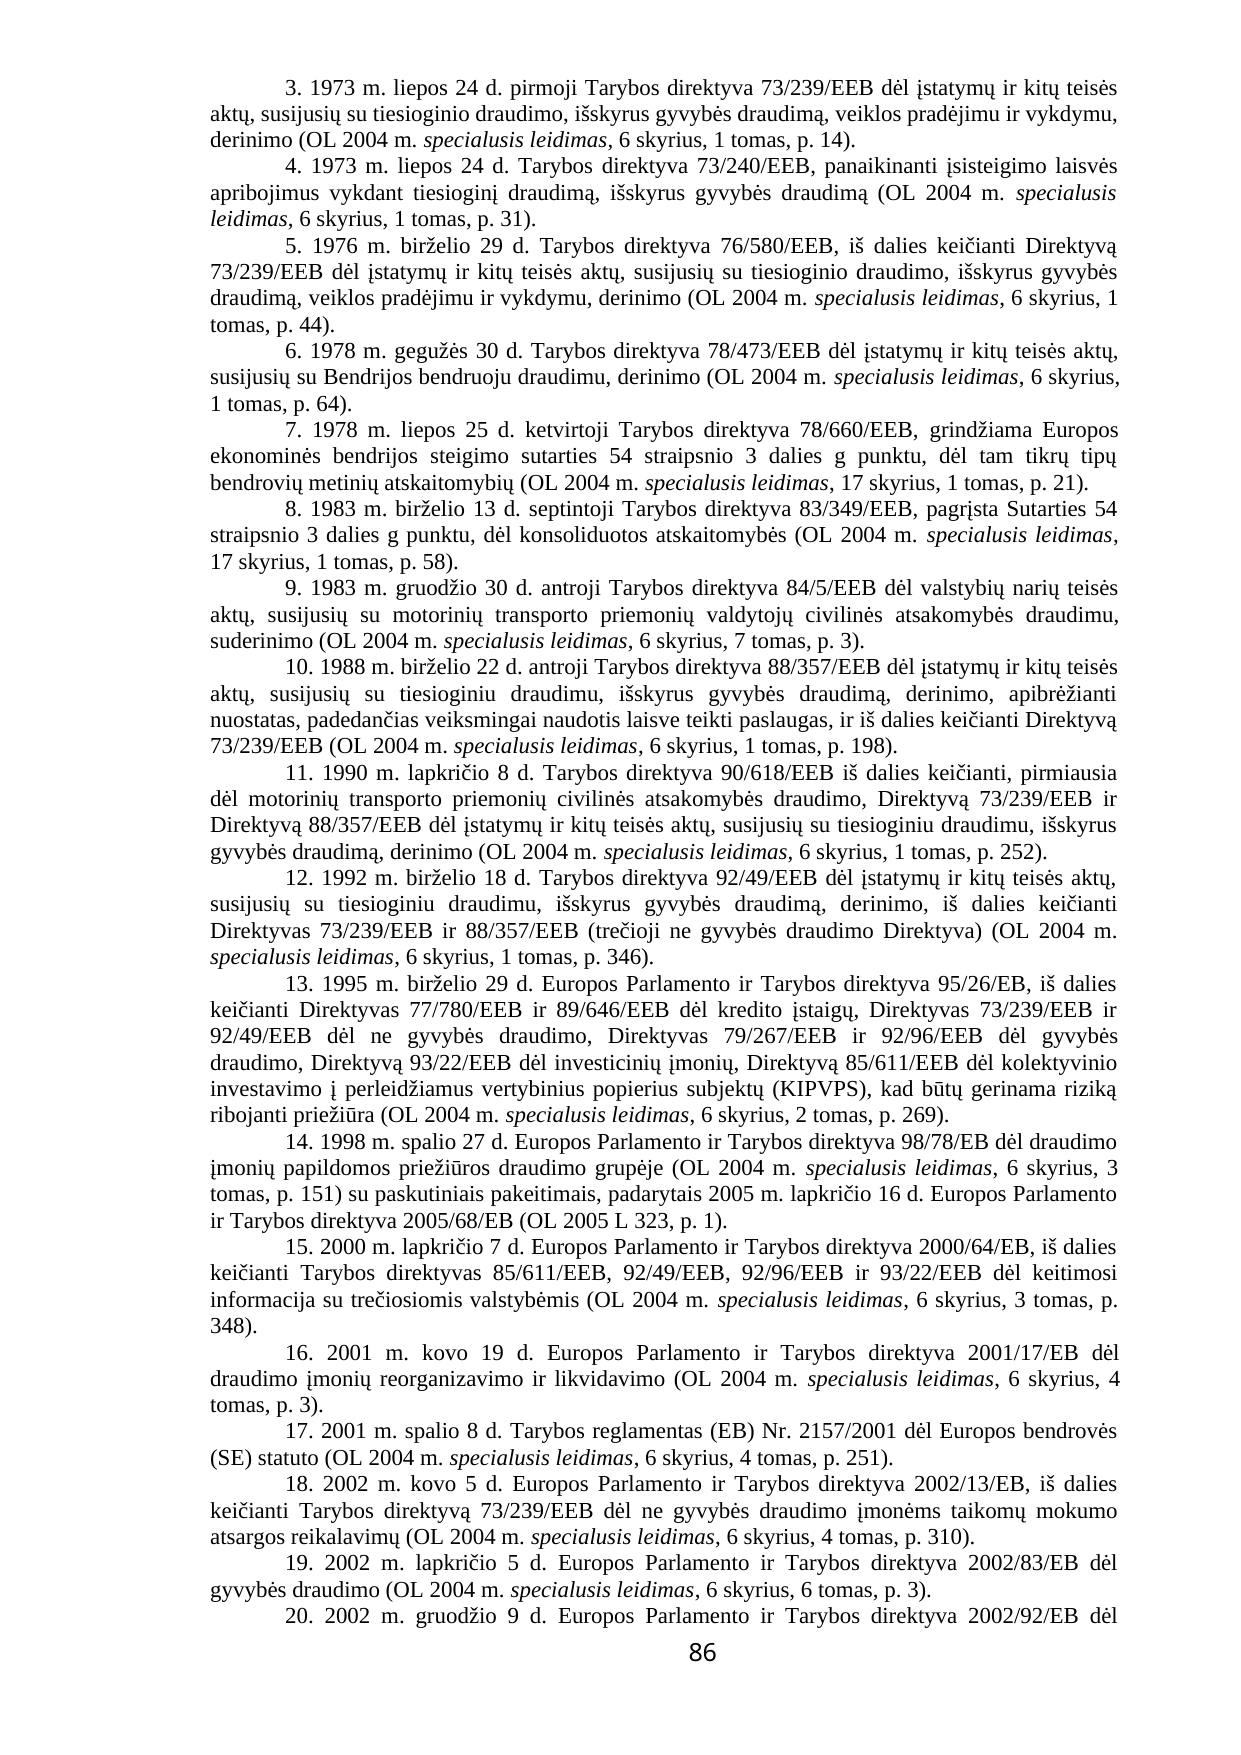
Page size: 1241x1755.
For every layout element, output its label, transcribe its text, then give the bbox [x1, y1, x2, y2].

text 6. 1978 m. gegužės 30 d. Tarybos direktyva 78/473/EEB dėl įstatymų ir kitų teisės aktų, susijusių su Bendrijos bendruoju draudimu, derinimo (OL 2004 m. specialusis leidimas, 6 skyrius, 1 tomas, p. 64). [210, 337, 1120, 416]
text 7. 1978 m. liepos 25 d. ketvirtoji Tarybos direktyva 78/660/EEB, grindžiama Europos ekonominės bendrijos steigimo sutarties 54 straipsnio 3 dalies g punktu, dėl tam tikrų tipų bendrovių metinių atskaitomybių (OL 2004 m. specialusis leidimas, 17 skyrius, 1 tomas, p. 21). [210, 416, 1118, 495]
text 12. 1992 m. birželio 18 d. Tarybos direktyva 92/49/EEB dėl įstatymų ir kitų teisės aktų, susijusių su tiesioginiu draudimu, išskyrus gyvybės draudimą, derinimo, iš dalies keičianti Direktyvas 73/239/EEB ir 88/357/EEB (trečioji ne gyvybės draudimo Direktyva) (OL 2004 m. specialusis leidimas, 6 skyrius, 1 tomas, p. 346). [210, 864, 1118, 969]
text 18. 2002 m. kovo 5 d. Europos Parlamento ir Tarybos direktyva 2002/13/EB, iš dalies keičianti Tarybos direktyvą 73/239/EEB dėl ne gyvybės draudimo įmonėms taikomų mokumo atsargos reikalavimų (OL 2004 m. specialusis leidimas, 6 skyrius, 4 tomas, p. 310). [210, 1470, 1118, 1549]
text 20. 2002 m. gruodžio 9 d. Europos Parlamento ir Tarybos direktyva 2002/92/EB dėl [210, 1602, 1118, 1628]
text 15. 2000 m. lapkričio 7 d. Europos Parlamento ir Tarybos direktyva 2000/64/EB, iš dalies keičianti Tarybos direktyvas 85/611/EEB, 92/49/EEB, 92/96/EEB ir 93/22/EEB dėl keitimosi informacija su trečiosiomis valstybėmis (OL 2004 m. specialusis leidimas, 6 skyrius, 3 tomas, p. 348). [210, 1233, 1118, 1338]
text 9. 1983 m. gruodžio 30 d. antroji Tarybos direktyva 84/5/EEB dėl valstybių narių teisės aktų, susijusių su motorinių transporto priemonių valdytojų civilinės atsakomybės draudimu, suderinimo (OL 2004 m. specialusis leidimas, 6 skyrius, 7 tomas, p. 3). [210, 574, 1120, 653]
text 8. 1983 m. birželio 13 d. septintoji Tarybos direktyva 83/349/EEB, pagrįsta Sutarties 54 straipsnio 3 dalies g punktu, dėl konsoliduotos atskaitomybės (OL 2004 m. specialusis leidimas, 17 skyrius, 1 tomas, p. 58). [210, 495, 1118, 574]
text 16. 2001 m. kovo 19 d. Europos Parlamento ir Tarybos direktyva 2001/17/EB dėl draudimo įmonių reorganizavimo ir likvidavimo (OL 2004 m. specialusis leidimas, 6 skyrius, 4 tomas, p. 3). [210, 1338, 1120, 1418]
text 19. 2002 m. lapkričio 5 d. Europos Parlamento ir Tarybos direktyva 2002/83/EB dėl gyvybės draudimo (OL 2004 m. specialusis leidimas, 6 skyrius, 6 tomas, p. 3). [210, 1549, 1118, 1602]
text 13. 1995 m. birželio 29 d. Europos Parlamento ir Tarybos direktyva 95/26/EB, iš dalies keičianti Direktyvas 77/780/EEB ir 89/646/EEB dėl kredito įstaigų, Direktyvas 73/239/EEB ir 92/49/EEB dėl ne gyvybės draudimo, Direktyvas 79/267/EEB ir 92/96/EEB dėl gyvybės draudimo, Direktyvą 93/22/EEB dėl investicinių įmonių, Direktyvą 85/611/EEB dėl kolektyvinio investavimo į perleidžiamus vertybinius popierius subjektų (KIPVPS), kad būtų gerinama riziką ribojanti priežiūra (OL 2004 m. specialusis leidimas, 6 skyrius, 2 tomas, p. 269). [210, 969, 1118, 1128]
text 17. 2001 m. spalio 8 d. Tarybos reglamentas (EB) Nr. 2157/2001 dėl Europos bendrovės (SE) statuto (OL 2004 m. specialusis leidimas, 6 skyrius, 4 tomas, p. 251). [210, 1418, 1118, 1470]
text 14. 1998 m. spalio 27 d. Europos Parlamento ir Tarybos direktyva 98/78/EB dėl draudimo įmonių papildomos priežiūros draudimo grupėje (OL 2004 m. specialusis leidimas, 6 skyrius, 3 tomas, p. 151) su paskutiniais pakeitimais, padarytais 2005 m. lapkričio 16 d. Europos Parlamento ir Tarybos direktyva 2005/68/EB (OL 2005 L 323, p. 1). [210, 1128, 1118, 1233]
text 5. 1976 m. birželio 29 d. Tarybos direktyva 76/580/EEB, iš dalies keičianti Direktyvą 73/239/EEB dėl įstatymų ir kitų teisės aktų, susijusių su tiesioginio draudimo, išskyrus gyvybės draudimą, veiklos pradėjimu ir vykdymu, derinimo (OL 2004 m. specialusis leidimas, 6 skyrius, 1 tomas, p. 44). [210, 232, 1118, 337]
text 4. 1973 m. liepos 24 d. Tarybos direktyva 73/240/EEB, panaikinanti įsisteigimo laisvės apribojimus vykdant tiesioginį draudimą, išskyrus gyvybės draudimą (OL 2004 m. specialusis leidimas, 6 skyrius, 1 tomas, p. 31). [210, 153, 1118, 232]
text 11. 1990 m. lapkričio 8 d. Tarybos direktyva 90/618/EEB iš dalies keičianti, pirmiausia dėl motorinių transporto priemonių civilinės atsakomybės draudimo, Direktyvą 73/239/EEB ir Direktyvą 88/357/EEB dėl įstatymų ir kitų teisės aktų, susijusių su tiesioginiu draudimu, išskyrus gyvybės draudimą, derinimo (OL 2004 m. specialusis leidimas, 6 skyrius, 1 tomas, p. 252). [210, 759, 1118, 864]
text 10. 1988 m. birželio 22 d. antroji Tarybos direktyva 88/357/EEB dėl įstatymų ir kitų teisės aktų, susijusių su tiesioginiu draudimu, išskyrus gyvybės draudimą, derinimo, apibrėžianti nuostatas, padedančias veiksmingai naudotis laisve teikti paslaugas, ir iš dalies keičianti Direktyvą 73/239/EEB (OL 2004 m. specialusis leidimas, 6 skyrius, 1 tomas, p. 198). [210, 653, 1118, 759]
text 3. 1973 m. liepos 24 d. pirmoji Tarybos direktyva 73/239/EEB dėl įstatymų ir kitų teisės aktų, susijusių su tiesioginio draudimo, išskyrus gyvybės draudimą, veiklos pradėjimu ir vykdymu, derinimo (OL 2004 m. specialusis leidimas, 6 skyrius, 1 tomas, p. 14). [210, 73, 1118, 153]
